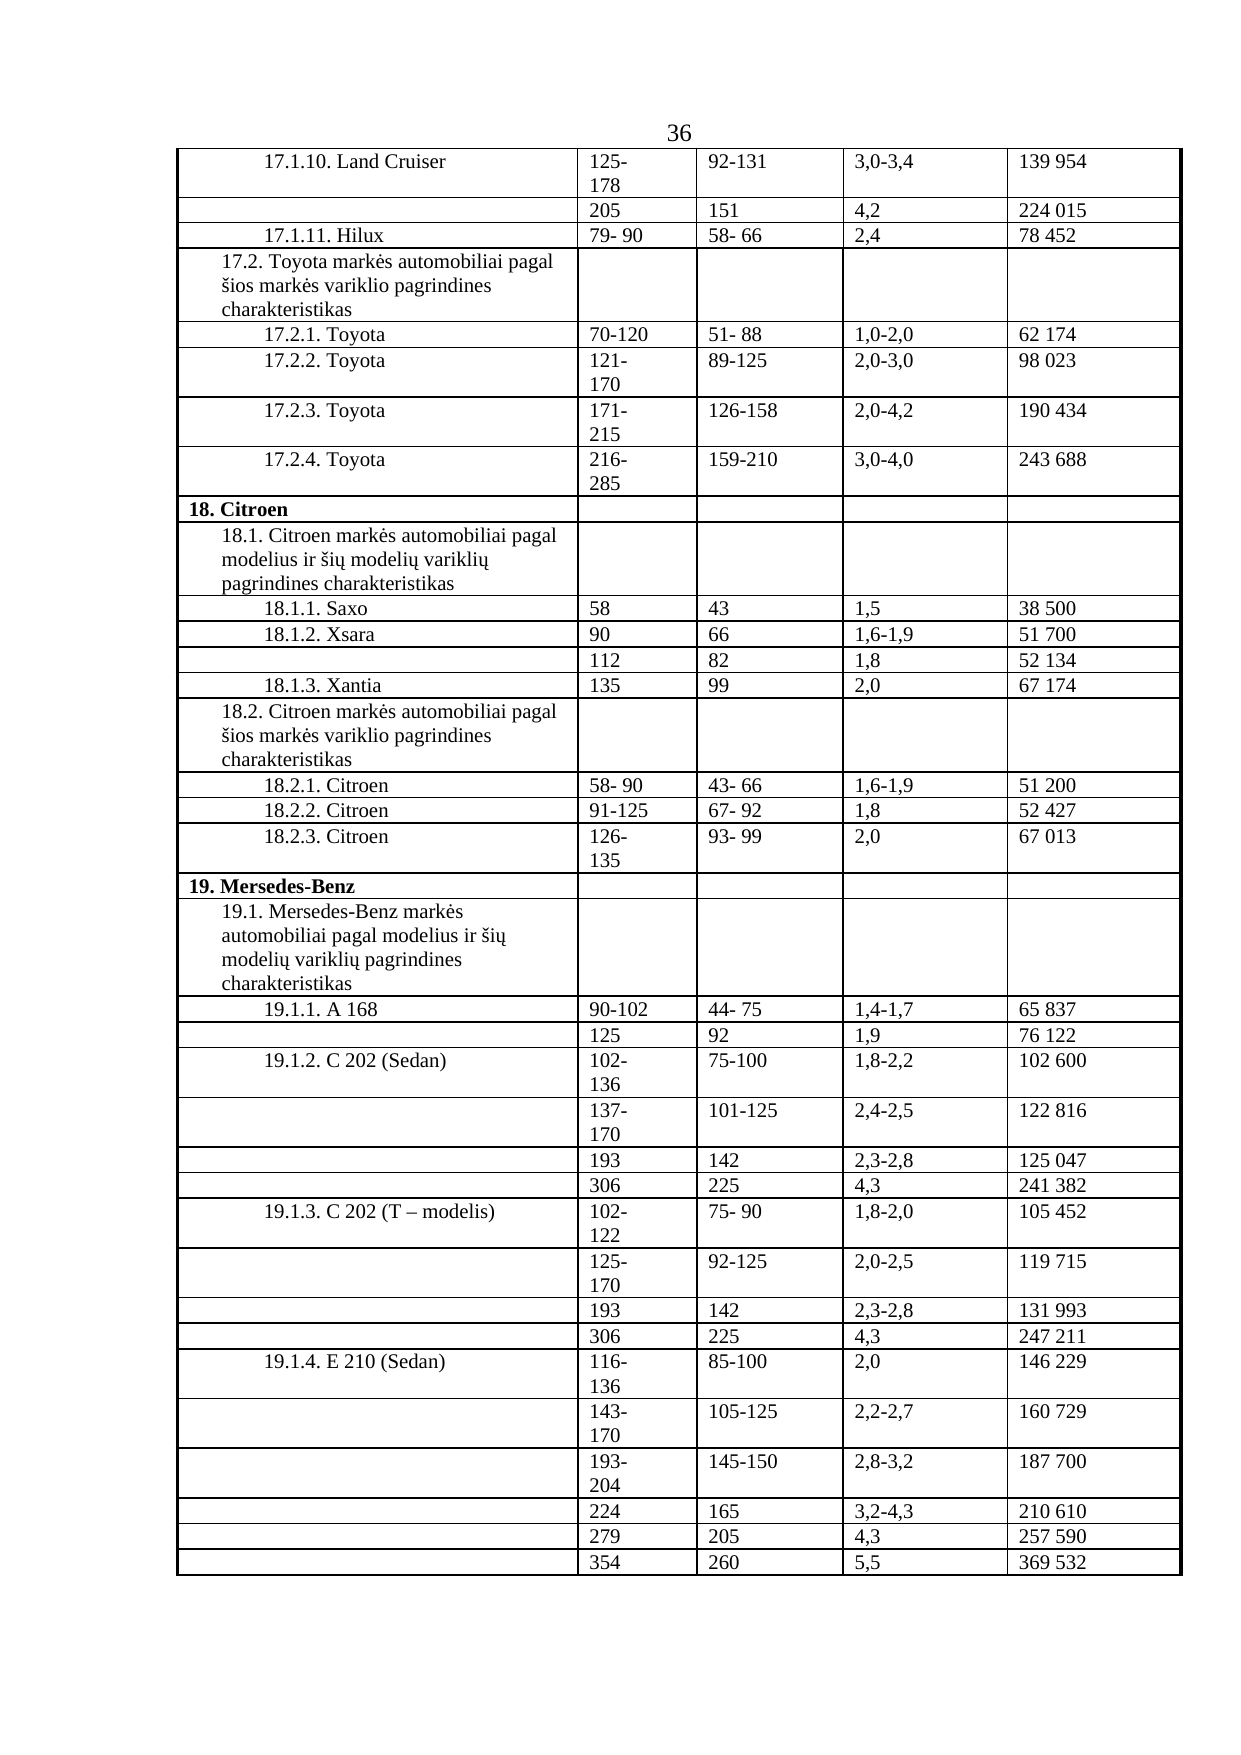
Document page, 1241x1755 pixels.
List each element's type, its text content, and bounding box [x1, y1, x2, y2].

table_cell 98 023 [1008, 348, 1179, 396]
table_cell 243 688 [1008, 447, 1179, 495]
table_cell 101-125 [698, 1098, 842, 1146]
table_cell [179, 1550, 577, 1574]
table_cell [579, 497, 696, 521]
table_cell 58- 66 [697, 223, 843, 247]
table_cell 247 211 [1008, 1324, 1179, 1348]
table_cell [579, 249, 696, 321]
table_cell 89-125 [698, 348, 842, 396]
table_cell [1008, 249, 1179, 321]
table_cell 102-122 [579, 1199, 696, 1247]
table_cell 4,3 [844, 1524, 1007, 1548]
table_cell 2,0 [844, 1350, 1007, 1398]
table_cell 2,8-3,2 [844, 1449, 1007, 1497]
table_cell 121-170 [579, 348, 696, 396]
table_cell 116-136 [579, 1350, 696, 1398]
table_cell 2,0 [844, 824, 1007, 872]
table_cell 143-170 [579, 1399, 696, 1447]
table_cell [179, 1098, 577, 1146]
table_cell 92-125 [698, 1249, 842, 1297]
table_cell 3,0-3,4 [844, 149, 1007, 197]
table_cell 67 174 [1008, 673, 1179, 697]
table_cell 91-125 [579, 798, 696, 822]
table_cell 1,5 [844, 596, 1007, 620]
table_cell [579, 699, 696, 771]
table_cell 19.1.3. C 202 (T – modelis) [179, 1199, 577, 1247]
table_cell 1,8-2,0 [844, 1199, 1007, 1247]
table_cell 126-135 [579, 824, 696, 872]
table_cell [1008, 874, 1179, 898]
table_cell 92 [698, 1023, 842, 1047]
table_cell 151 [697, 198, 843, 222]
table_cell 146 229 [1008, 1350, 1179, 1398]
table_cell 52 427 [1008, 798, 1179, 822]
table_cell 1,0-2,0 [844, 322, 1007, 346]
table_cell 99 [698, 673, 842, 697]
table_cell 171-215 [579, 398, 696, 446]
table_cell 225 [698, 1324, 842, 1348]
table_cell [1008, 699, 1179, 771]
table_cell 90 [579, 622, 696, 646]
table_cell [179, 198, 577, 222]
table_cell 2,0-2,5 [844, 1249, 1007, 1297]
table_cell 3,0-4,0 [844, 447, 1007, 495]
table_cell 43 [698, 596, 842, 620]
table_cell 135 [579, 673, 696, 697]
table_cell 210 610 [1008, 1499, 1179, 1523]
table_cell 51 200 [1008, 773, 1179, 797]
table_cell 85-100 [698, 1350, 842, 1398]
table_cell [844, 249, 1007, 321]
table_cell 225 [698, 1173, 842, 1197]
table_cell 18.2.1. Citroen [179, 773, 577, 797]
table_cell [179, 648, 577, 672]
table_cell 2,2-2,7 [844, 1399, 1007, 1447]
table_cell [179, 1324, 577, 1348]
table_cell 205 [698, 1524, 842, 1548]
table_cell 4,2 [844, 198, 1007, 222]
table_cell 139 954 [1008, 149, 1179, 197]
table_cell 70-120 [579, 322, 696, 346]
table_cell 112 [579, 648, 696, 672]
table_cell 1,8 [844, 798, 1007, 822]
table_cell 241 382 [1008, 1173, 1179, 1197]
table_cell 2,4-2,5 [844, 1098, 1007, 1146]
table_cell 2,3-2,8 [844, 1148, 1007, 1172]
table_cell 19.1.1. A 168 [179, 997, 577, 1021]
table_cell [698, 899, 842, 995]
table_cell 79- 90 [578, 223, 696, 247]
table_cell 67 013 [1008, 824, 1179, 872]
table_cell 66 [698, 622, 842, 646]
table_cell 190 434 [1008, 398, 1179, 446]
table_cell 18.1.3. Xantia [179, 673, 577, 697]
table_cell [698, 874, 842, 898]
table_cell 224 [579, 1499, 696, 1523]
table_cell 62 174 [1008, 322, 1179, 346]
table_cell 18.1. Citroen markės automobiliai pagal modelius ir šių modelių variklių pagrindines charakteristikas [179, 523, 577, 595]
table_cell 52 134 [1008, 648, 1179, 672]
table_cell [844, 874, 1007, 898]
table_cell 2,0-3,0 [844, 348, 1007, 396]
table_cell 2,0 [844, 673, 1007, 697]
table_cell 1,6-1,9 [844, 622, 1007, 646]
table_cell 187 700 [1008, 1449, 1179, 1497]
table_cell 17.1.11. Hilux [179, 223, 577, 247]
table_cell [179, 1399, 577, 1447]
table_cell 17.1.10. Land Cruiser [179, 149, 577, 197]
table_cell [579, 899, 696, 995]
table_cell 216-285 [579, 447, 696, 495]
table_cell 38 500 [1008, 596, 1179, 620]
table_cell 1,8-2,2 [844, 1048, 1007, 1096]
table_cell 257 590 [1008, 1524, 1179, 1548]
table_cell 19.1.4. E 210 (Sedan) [179, 1350, 577, 1398]
table_cell 65 837 [1008, 997, 1179, 1021]
table_cell 165 [698, 1499, 842, 1523]
table_cell 1,4-1,7 [844, 997, 1007, 1021]
table_cell 193 [579, 1148, 696, 1172]
table_cell 76 122 [1008, 1023, 1179, 1047]
table_cell 1,8 [844, 648, 1007, 672]
table_cell 75-100 [698, 1048, 842, 1096]
table_cell [698, 497, 842, 521]
table_cell 18.2.2. Citroen [179, 798, 577, 822]
table_cell [579, 523, 696, 595]
table_cell 354 [579, 1550, 696, 1574]
table_cell 90-102 [579, 997, 696, 1021]
table_cell 131 993 [1008, 1298, 1179, 1322]
table_cell 279 [579, 1524, 696, 1548]
table_cell 3,2-4,3 [844, 1499, 1007, 1523]
table_cell 4,3 [844, 1324, 1007, 1348]
table_cell 17.2. Toyota markės automobiliai pagal šios markės variklio pagrindines charakteristikas [179, 249, 577, 321]
table_cell 369 532 [1008, 1550, 1179, 1574]
table_cell 44- 75 [698, 997, 842, 1021]
table_cell 2,0-4,2 [844, 398, 1007, 446]
table_cell 17.2.2. Toyota [179, 348, 577, 396]
table_cell [179, 1173, 577, 1197]
table_cell 17.2.4. Toyota [179, 447, 577, 495]
table_cell [698, 249, 842, 321]
table_cell 67- 92 [698, 798, 842, 822]
table_cell 5,5 [844, 1550, 1007, 1574]
table_cell 224 015 [1008, 198, 1179, 222]
table_cell 102-136 [579, 1048, 696, 1096]
table_cell 51 700 [1008, 622, 1179, 646]
table_cell 126-158 [698, 398, 842, 446]
table_cell 142 [698, 1298, 842, 1322]
table_cell [698, 523, 842, 595]
table_cell [844, 699, 1007, 771]
table_cell 2,3-2,8 [844, 1298, 1007, 1322]
table_cell 17.2.3. Toyota [179, 398, 577, 446]
table_cell 51- 88 [698, 322, 842, 346]
table_cell [698, 699, 842, 771]
table_cell 43- 66 [698, 773, 842, 797]
table_cell 125-170 [579, 1249, 696, 1297]
table_cell [1008, 523, 1179, 595]
table_cell 93- 99 [698, 824, 842, 872]
table_cell 160 729 [1008, 1399, 1179, 1447]
table_cell 145-150 [698, 1449, 842, 1497]
table_cell 19. Mersedes-Benz [179, 874, 577, 898]
table_cell 18.2.3. Citroen [179, 824, 577, 872]
table_cell [844, 523, 1007, 595]
table_cell 159-210 [698, 447, 842, 495]
table_cell 78 452 [1008, 223, 1179, 247]
table_cell 82 [698, 648, 842, 672]
table_cell [179, 1524, 577, 1548]
table_cell 260 [698, 1550, 842, 1574]
table_cell 19.1. Mersedes-Benz markės automobiliai pagal modelius ir šių modelių variklių pagrindines charakteristikas [179, 899, 577, 995]
table_cell 125-178 [578, 149, 696, 197]
table_cell 17.2.1. Toyota [179, 322, 577, 346]
table_cell 58 [579, 596, 696, 620]
table_cell [844, 899, 1007, 995]
table_cell [1008, 497, 1179, 521]
table_cell 75- 90 [698, 1199, 842, 1247]
table_cell [844, 497, 1007, 521]
table_cell 205 [578, 198, 696, 222]
table_cell 122 816 [1008, 1098, 1179, 1146]
table_cell 306 [579, 1324, 696, 1348]
table_cell 58- 90 [579, 773, 696, 797]
table_cell 1,9 [844, 1023, 1007, 1047]
table_cell [579, 874, 696, 898]
table_cell 137-170 [579, 1098, 696, 1146]
table_cell [179, 1249, 577, 1297]
table_cell [179, 1298, 577, 1322]
table_cell 306 [579, 1173, 696, 1197]
table_cell 4,3 [844, 1173, 1007, 1197]
table_cell 18.2. Citroen markės automobiliai pagal šios markės variklio pagrindines charakteristikas [179, 699, 577, 771]
table_cell 18.1.2. Xsara [179, 622, 577, 646]
table_cell 142 [698, 1148, 842, 1172]
table_cell 18. Citroen [179, 497, 577, 521]
table_cell 125 047 [1008, 1148, 1179, 1172]
table_cell [179, 1449, 577, 1497]
table_cell 193-204 [579, 1449, 696, 1497]
table_cell 125 [579, 1023, 696, 1047]
table_cell 19.1.2. C 202 (Sedan) [179, 1048, 577, 1096]
table_cell [179, 1499, 577, 1523]
table_cell [179, 1023, 577, 1047]
table_cell 1,6-1,9 [844, 773, 1007, 797]
table_cell 92-131 [697, 149, 843, 197]
table_cell 18.1.1. Saxo [179, 596, 577, 620]
table_cell 102 600 [1008, 1048, 1179, 1096]
table_cell 105-125 [698, 1399, 842, 1447]
table_cell 105 452 [1008, 1199, 1179, 1247]
table_cell 2,4 [844, 223, 1007, 247]
table_cell [1008, 899, 1179, 995]
table_cell 193 [579, 1298, 696, 1322]
table_cell 119 715 [1008, 1249, 1179, 1297]
table_cell [179, 1148, 577, 1172]
